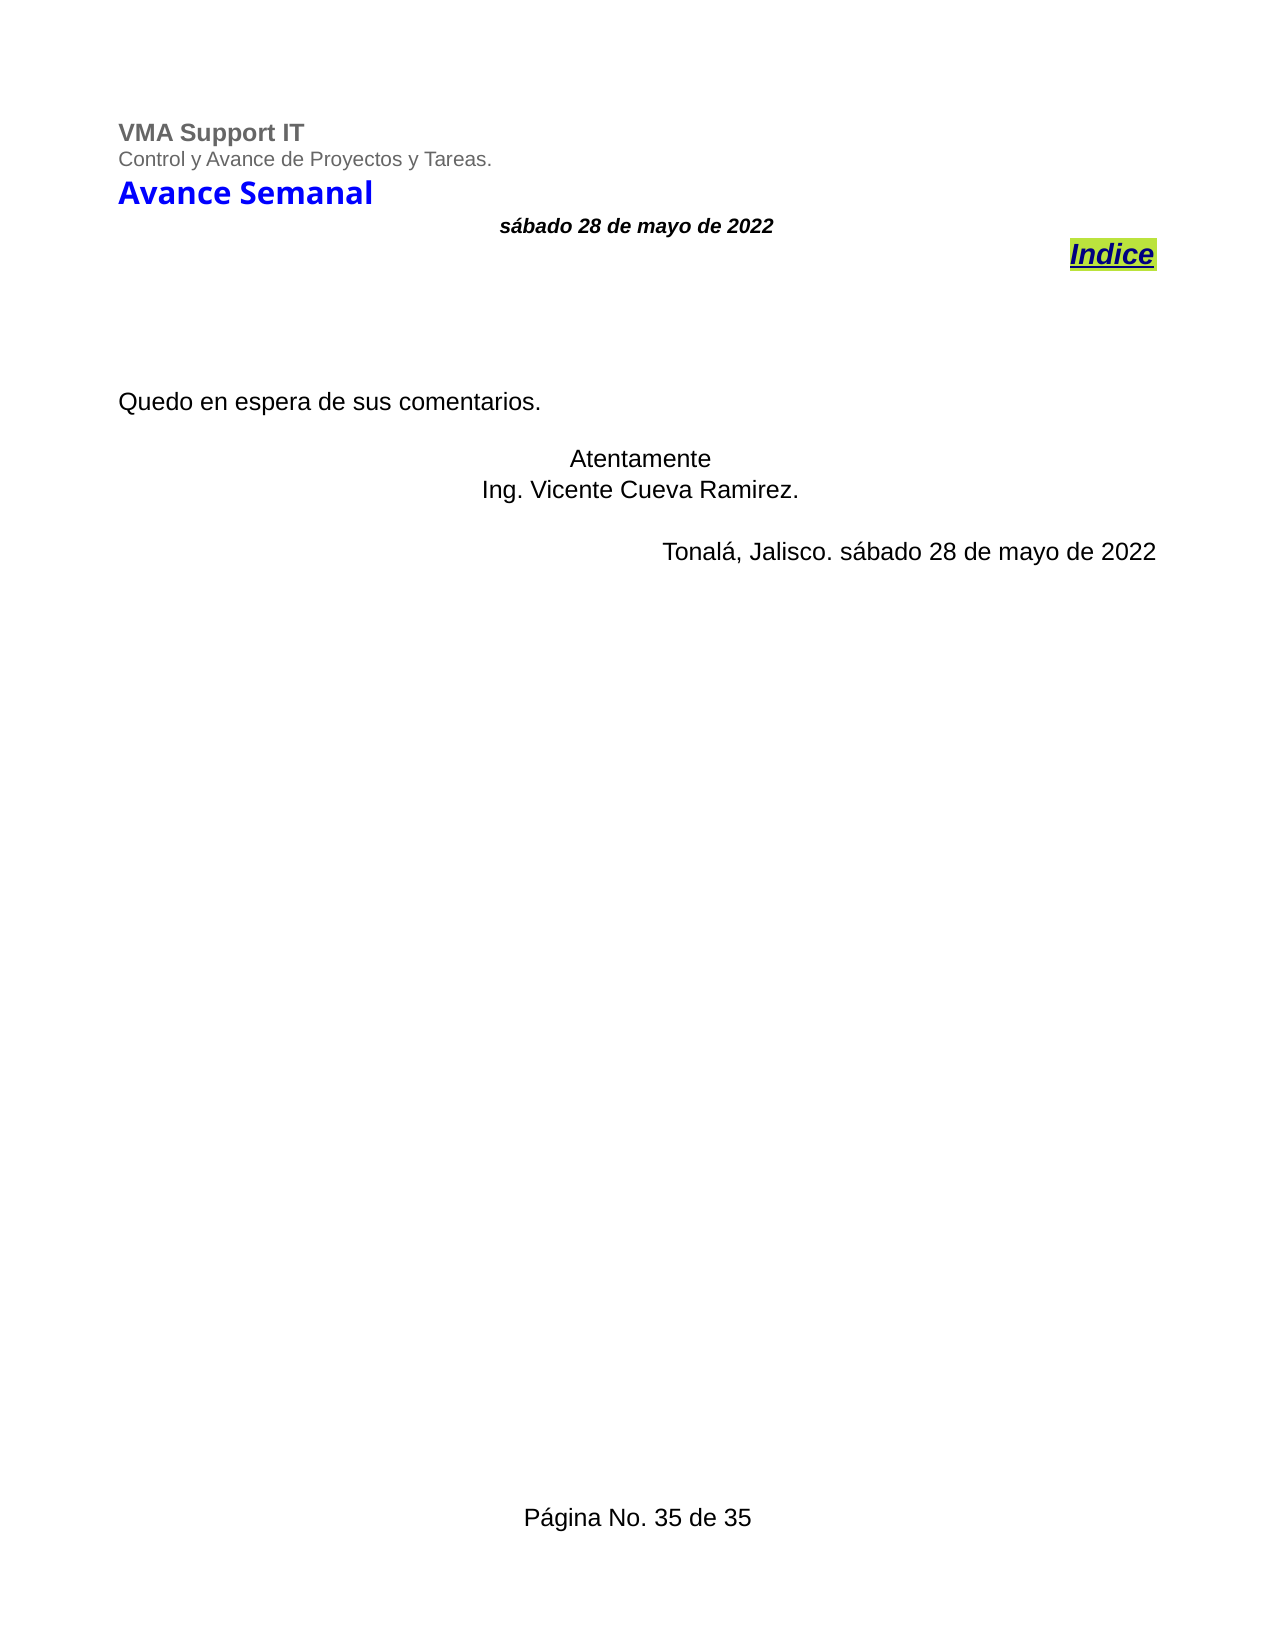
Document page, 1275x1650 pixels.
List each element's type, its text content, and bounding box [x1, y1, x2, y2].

text Quedo en espera de sus comentarios. [118, 387, 1157, 415]
list Atentamente [124, 444, 1157, 473]
list Ing. Vicente Cueva Ramirez. [124, 475, 1157, 504]
list Tonalá, Jalisco. sábado 28 de mayo de 2022 [124, 537, 1157, 566]
